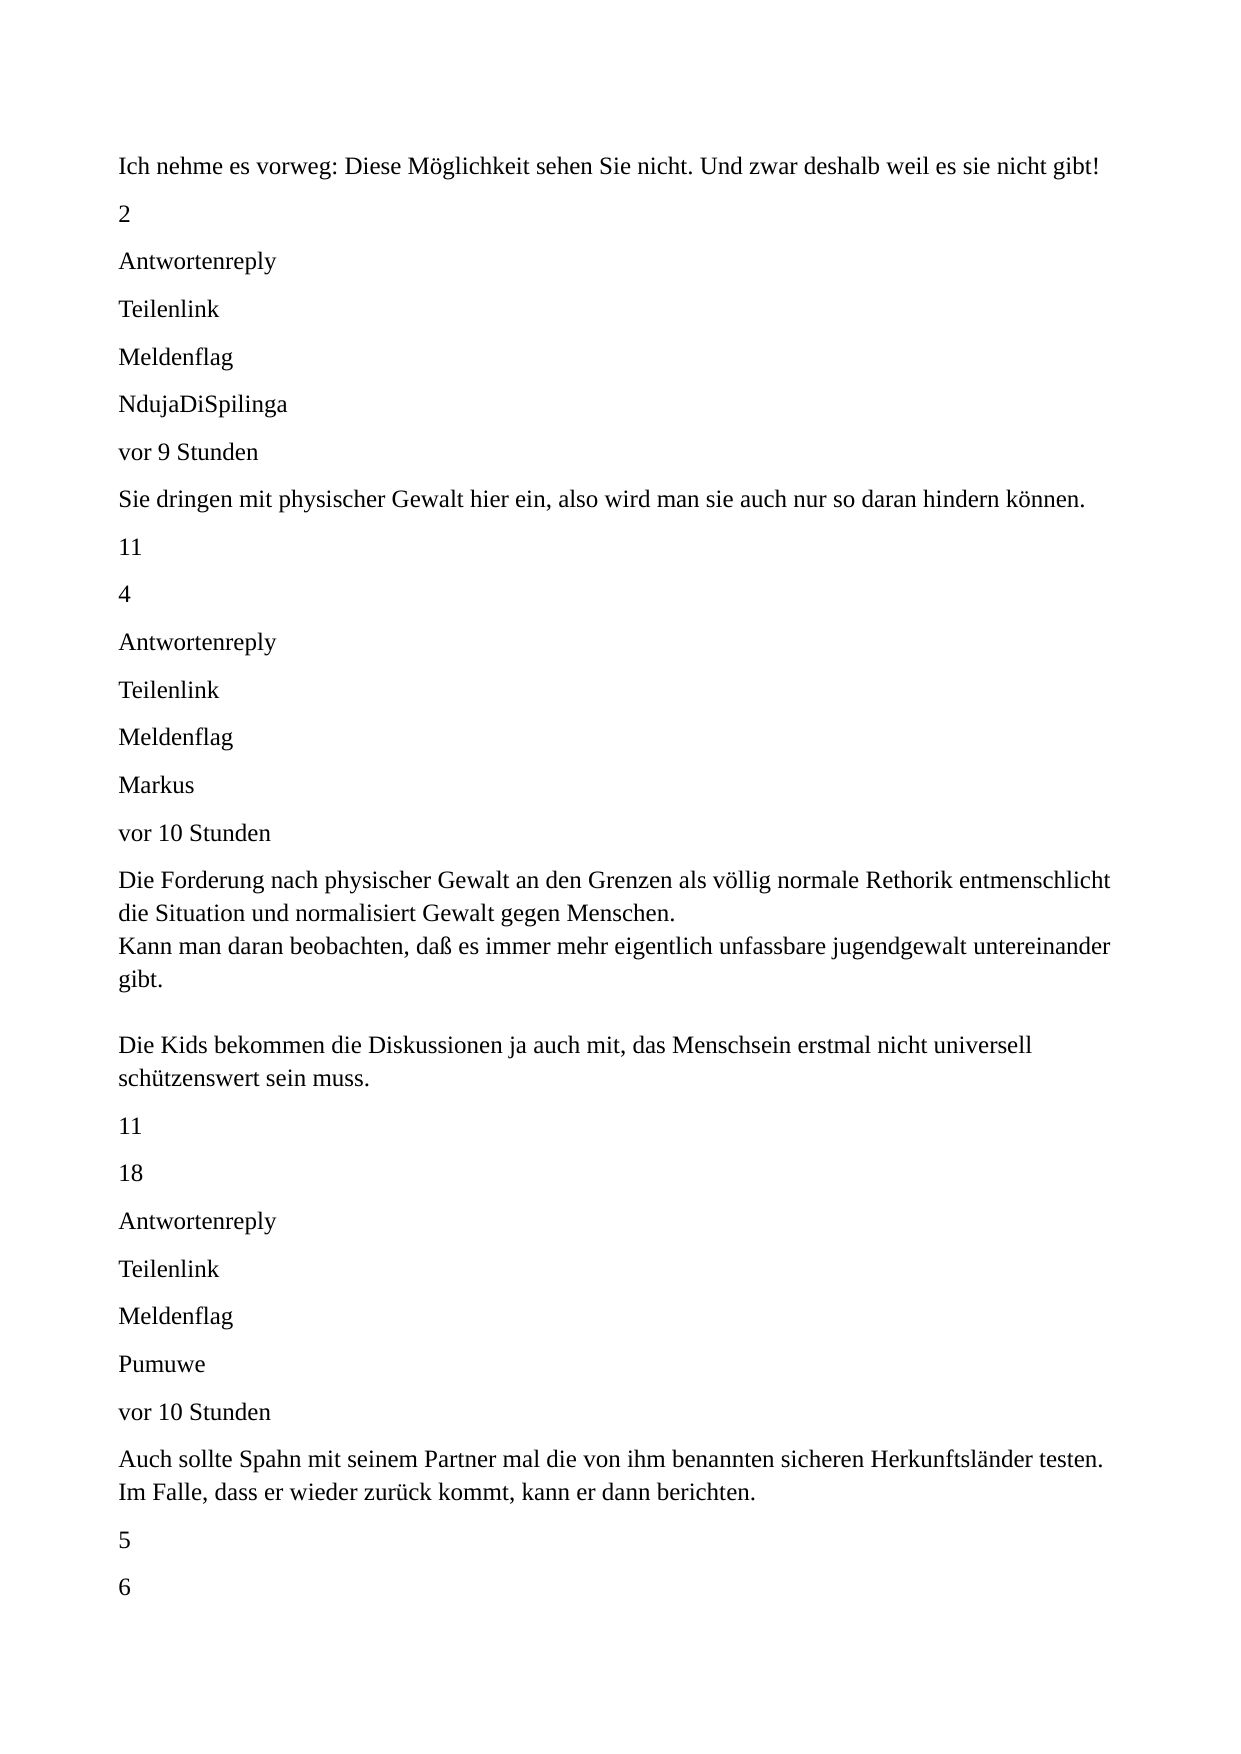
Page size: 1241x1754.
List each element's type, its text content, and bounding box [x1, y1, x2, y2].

text Teilenlink [118, 294, 1122, 323]
text vor 9 Stunden [118, 437, 1122, 466]
text Meldenflag [118, 342, 1122, 370]
text Auch sollte Spahn mit seinem Partner mal die von ihm benannten sicheren Herkunftsländer testen. Im Falle, dass er wieder zurück kommt, kann er dann berichten. [118, 1444, 1122, 1506]
text vor 10 Stunden [118, 1397, 1122, 1425]
text NdujaDiSpilinga [118, 389, 1122, 418]
text Meldenflag [118, 722, 1122, 751]
text Teilenlink [118, 1254, 1122, 1282]
text 6 [118, 1572, 1122, 1601]
text 2 [118, 199, 1122, 227]
text Markus [118, 770, 1122, 799]
text 11 [118, 1111, 1122, 1140]
text Ich nehme es vorweg: Diese Möglichkeit sehen Sie nicht. Und zwar deshalb weil es sie nicht gibt! [118, 118, 1122, 180]
text 18 [118, 1158, 1122, 1187]
text Antwortenreply [118, 627, 1122, 656]
text 11 [118, 532, 1122, 561]
text Meldenflag [118, 1301, 1122, 1330]
text Die Forderung nach physischer Gewalt an den Grenzen als völlig normale Rethorik entmenschlicht die Situation und normalisiert Gewalt gegen Menschen. Kann man daran beobachten, daß es immer mehr eigentlich unfassbare jugendgewalt untereinander gibt. Die Kids bekommen die Diskussionen ja auch mit, das Menschsein erstmal nicht universell schützenswert sein muss. [118, 865, 1122, 1092]
text Antwortenreply [118, 1206, 1122, 1235]
text Teilenlink [118, 675, 1122, 703]
text vor 10 Stunden [118, 818, 1122, 846]
text 5 [118, 1525, 1122, 1553]
text Sie dringen mit physischer Gewalt hier ein, also wird man sie auch nur so daran hindern können. [118, 484, 1122, 513]
text 4 [118, 579, 1122, 608]
text Pumuwe [118, 1349, 1122, 1378]
text Antwortenreply [118, 246, 1122, 275]
